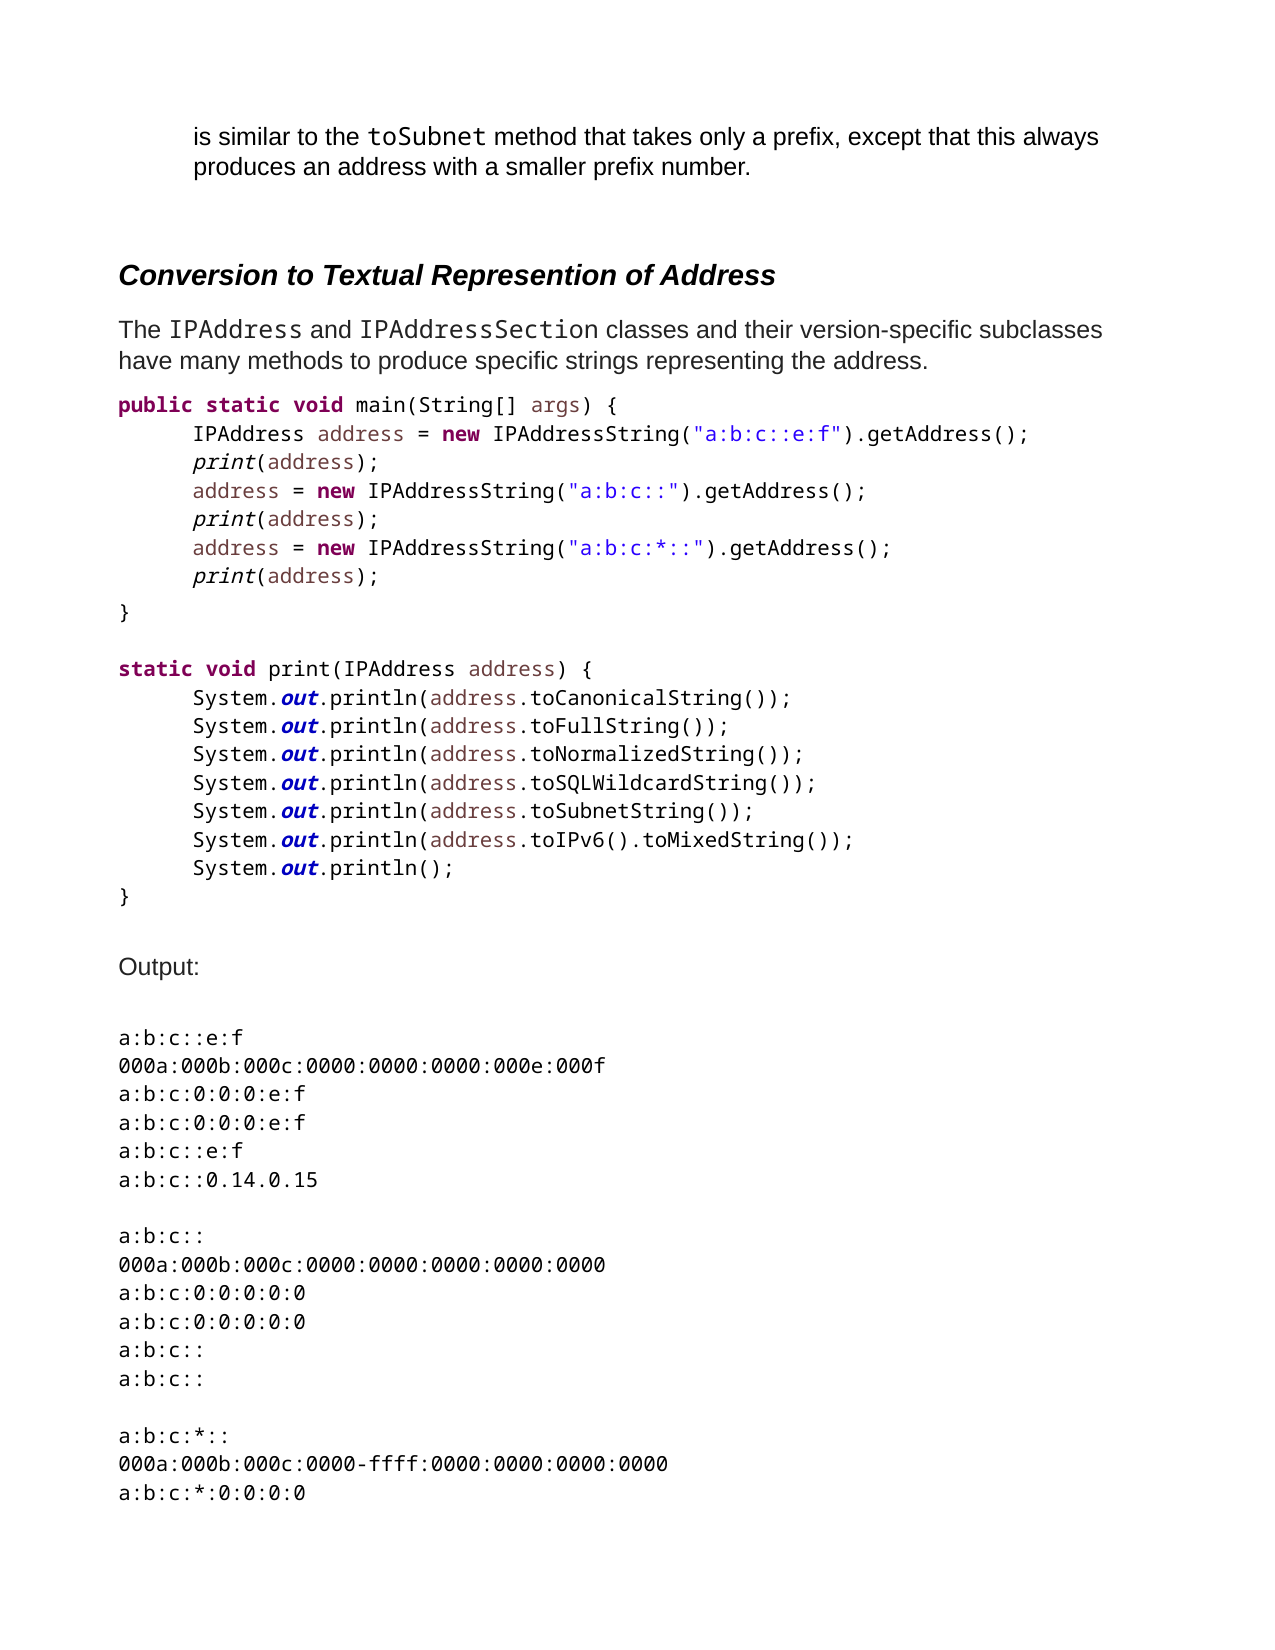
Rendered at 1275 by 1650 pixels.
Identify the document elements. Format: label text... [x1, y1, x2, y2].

text 000a:000b:000c:0000:0000:0000:0000:0000 [118, 1250, 1157, 1278]
text System.out.println(address.toFullString()); [118, 711, 1157, 739]
text a:b:c::e:f [118, 1023, 1157, 1051]
text a:b:c:0:0:0:0:0 [118, 1307, 1157, 1335]
text Output: [118, 952, 1157, 981]
text System.out.println(address.toCanonicalString()); [118, 683, 1157, 711]
text a:b:c::0.14.0.15 [118, 1165, 1157, 1193]
text a:b:c:: [118, 1335, 1157, 1364]
text 000a:000b:000c:0000-ffff:0000:0000:0000:0000 [118, 1449, 1157, 1478]
text System.out.println(); [118, 853, 1157, 882]
text static void print(IPAddress address) { [118, 654, 1157, 683]
text a:b:c:: [118, 1364, 1157, 1392]
text public static void main(String[] args) { IPAddress address = new IPAddressString("a:b:c::e:f").getAddress(); print(address); address = new IPAddressString("a:b:c::").getAddress(); print(address); address = new IPAddressString("a:b:c:*::").getAddress(); print(address); [118, 390, 1157, 589]
text a:b:c:0:0:0:0:0 [118, 1278, 1157, 1307]
text } [118, 882, 1157, 910]
text a:b:c:*:: [118, 1421, 1157, 1449]
list is similar to the toSubnet method that takes only a prefix, except that this always produces an address with a smaller prefix number. [156, 118, 1157, 181]
text a:b:c:: [118, 1222, 1157, 1250]
text System.out.println(address.toSQLWildcardString()); [118, 768, 1157, 796]
text System.out.println(address.toIPv6().toMixedString()); [118, 825, 1157, 853]
text } [118, 597, 1157, 626]
text a:b:c:*:0:0:0:0 [118, 1478, 1157, 1506]
text a:b:c::e:f [118, 1136, 1157, 1165]
subtitle Conversion to Textual Represention of Address [118, 258, 1157, 292]
text The IPAddress and IPAddressSection classes and their version-specific subclasses have many methods to produce specific strings representing the address. [118, 312, 1157, 375]
text a:b:c:0:0:0:e:f [118, 1108, 1157, 1136]
text System.out.println(address.toNormalizedString()); [118, 739, 1157, 768]
text a:b:c:0:0:0:e:f [118, 1079, 1157, 1108]
text System.out.println(address.toSubnetString()); [118, 796, 1157, 825]
text 000a:000b:000c:0000:0000:0000:000e:000f [118, 1051, 1157, 1079]
